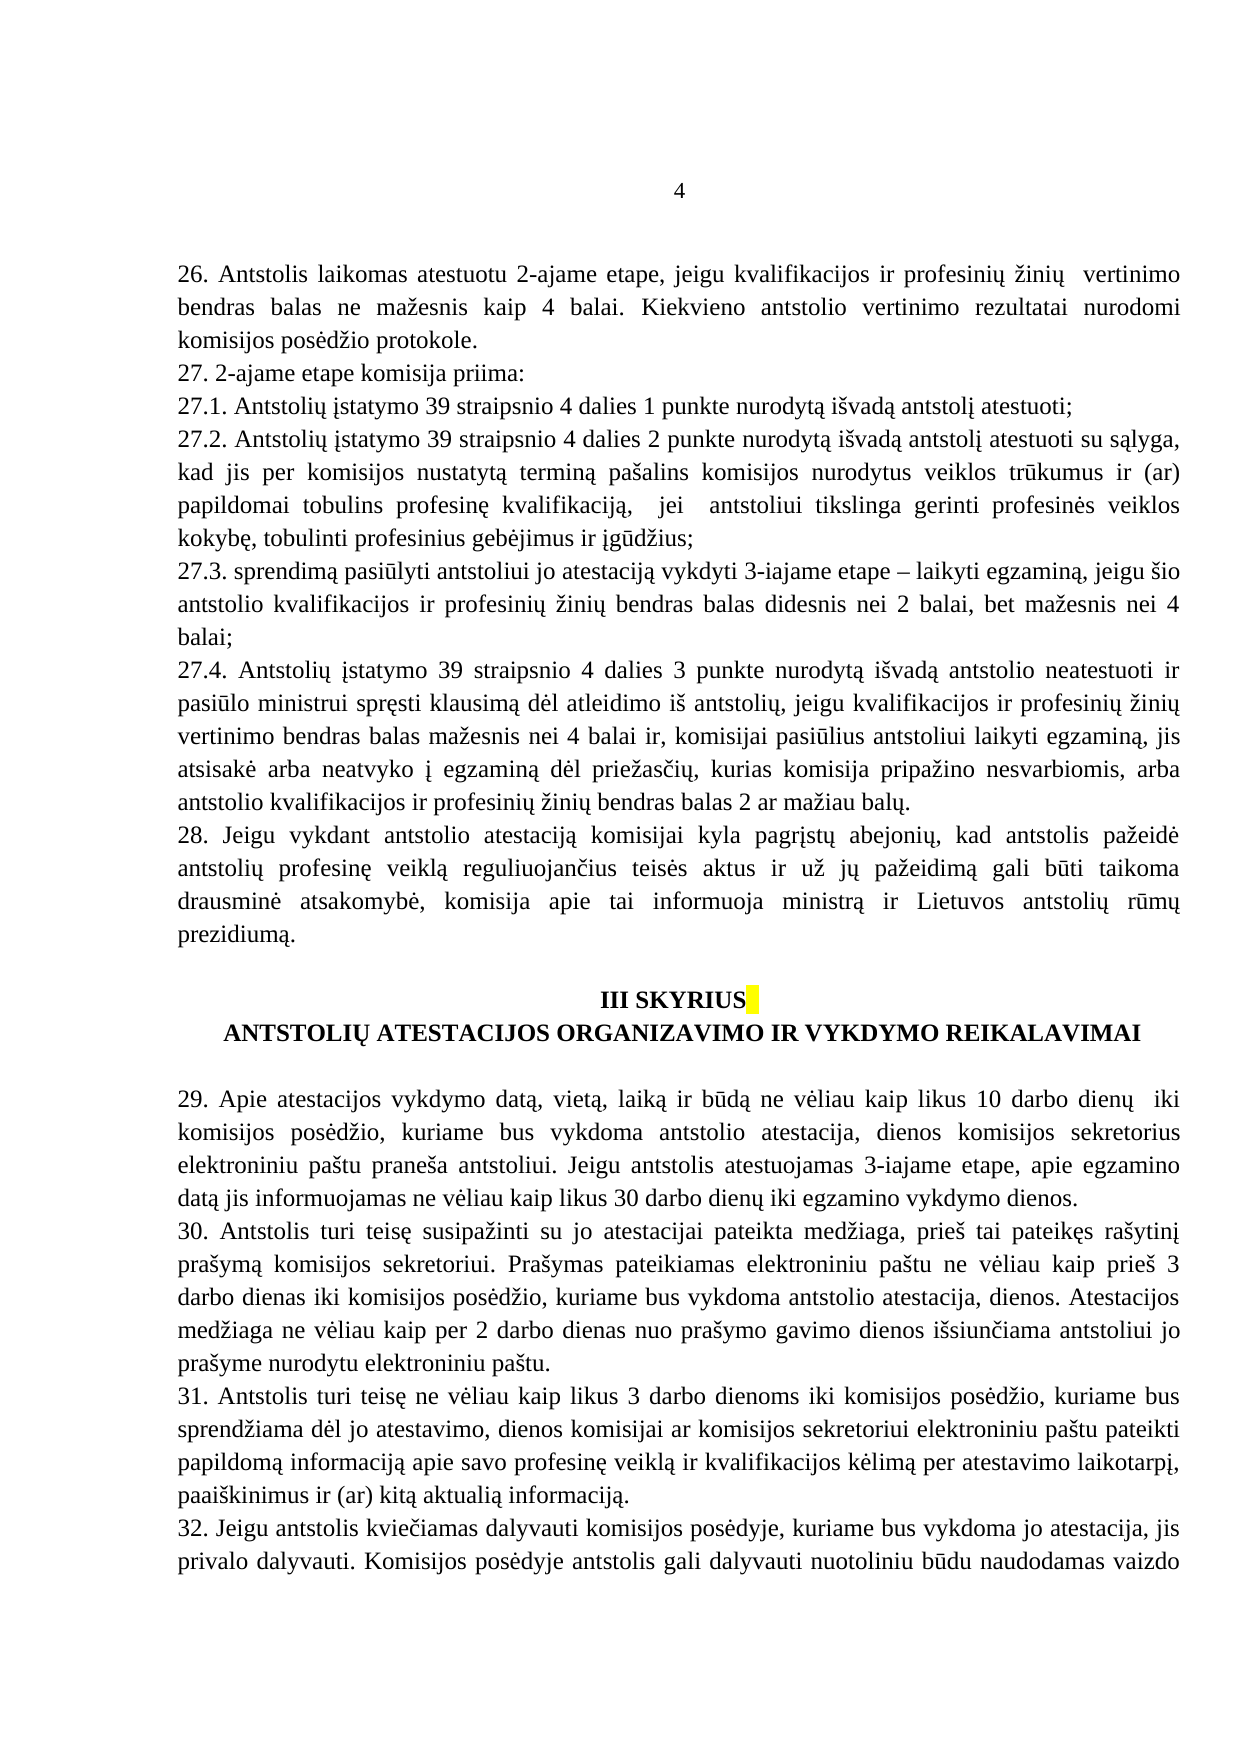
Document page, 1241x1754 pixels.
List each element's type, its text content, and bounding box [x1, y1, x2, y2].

text III SKYRIUS [177, 985, 1181, 1014]
text 26. Antstolis laikomas atestuotu 2-ajame etape, jeigu kvalifikacijos ir profesinių žinių vertinimo bendras balas ne mažesnis kaip 4 balai. Kiekvieno antstolio vertinimo rezultatai nurodomi komisijos posėdžio protokole. [177, 259, 1181, 353]
text ANTSTOLIŲ ATESTACIJOS organizavimo ir vykdymo reikalavimai [177, 1018, 1181, 1047]
text 27.3. sprendimą pasiūlyti antstoliui jo atestaciją vykdyti 3-iajame etape – laikyti egzaminą, jeigu šio antstolio kvalifikacijos ir profesinių žinių bendras balas didesnis nei 2 balai, bet mažesnis nei 4 balai; [177, 556, 1181, 651]
text 27.2. Antstolių įstatymo 39 straipsnio 4 dalies 2 punkte nurodytą išvadą antstolį atestuoti su sąlyga, kad jis per komisijos nustatytą terminą pašalins komisijos nurodytus veiklos trūkumus ir (ar) papildomai tobulins profesinę kvalifikaciją, jei antstoliui tikslinga gerinti profesinės veiklos kokybę, tobulinti profesinius gebėjimus ir įgūdžius; [177, 424, 1181, 552]
text 27.4. Antstolių įstatymo 39 straipsnio 4 dalies 3 punkte nurodytą išvadą antstolio neatestuoti ir pasiūlo ministrui spręsti klausimą dėl atleidimo iš antstolių, jeigu kvalifikacijos ir profesinių žinių vertinimo bendras balas mažesnis nei 4 balai ir, komisijai pasiūlius antstoliui laikyti egzaminą, jis atsisakė arba neatvyko į egzaminą dėl priežasčių, kurias komisija pripažino nesvarbiomis, arba antstolio kvalifikacijos ir profesinių žinių bendras balas 2 ar mažiau balų. [177, 655, 1181, 816]
text 29. Apie atestacijos vykdymo datą, vietą, laiką ir būdą ne vėliau kaip likus 10 darbo dienų iki komisijos posėdžio, kuriame bus vykdoma antstolio atestacija, dienos komisijos sekretorius elektroniniu paštu praneša antstoliui. Jeigu antstolis atestuojamas 3-iajame etape, apie egzamino datą jis informuojamas ne vėliau kaip likus 30 darbo dienų iki egzamino vykdymo dienos. [177, 1084, 1181, 1212]
text 32. Jeigu antstolis kviečiamas dalyvauti komisijos posėdyje, kuriame bus vykdoma jo atestacija, jis privalo dalyvauti. Komisijos posėdyje antstolis gali dalyvauti nuotoliniu būdu naudodamas vaizdo [177, 1513, 1181, 1575]
text 31. Antstolis turi teisę ne vėliau kaip likus 3 darbo dienoms iki komisijos posėdžio, kuriame bus sprendžiama dėl jo atestavimo, dienos komisijai ar komisijos sekretoriui elektroniniu paštu pateikti papildomą informaciją apie savo profesinę veiklą ir kvalifikacijos kėlimą per atestavimo laikotarpį, paaiškinimus ir (ar) kitą aktualią informaciją. [177, 1381, 1181, 1509]
text 28. Jeigu vykdant antstolio atestaciją komisijai kyla pagrįstų abejonių, kad antstolis pažeidė antstolių profesinę veiklą reguliuojančius teisės aktus ir už jų pažeidimą gali būti taikoma drausminė atsakomybė, komisija apie tai informuoja ministrą ir Lietuvos antstolių rūmų prezidiumą. [177, 820, 1181, 948]
text 27.1. Antstolių įstatymo 39 straipsnio 4 dalies 1 punkte nurodytą išvadą antstolį atestuoti; [177, 391, 1181, 419]
text 30. Antstolis turi teisę susipažinti su jo atestacijai pateikta medžiaga, prieš tai pateikęs rašytinį prašymą komisijos sekretoriui. Prašymas pateikiamas elektroniniu paštu ne vėliau kaip prieš 3 darbo dienas iki komisijos posėdžio, kuriame bus vykdoma antstolio atestacija, dienos. Atestacijos medžiaga ne vėliau kaip per 2 darbo dienas nuo prašymo gavimo dienos išsiunčiama antstoliui jo prašyme nurodytu elektroniniu paštu. [177, 1216, 1181, 1377]
text 27. 2-ajame etape komisija priima: [177, 358, 1181, 386]
